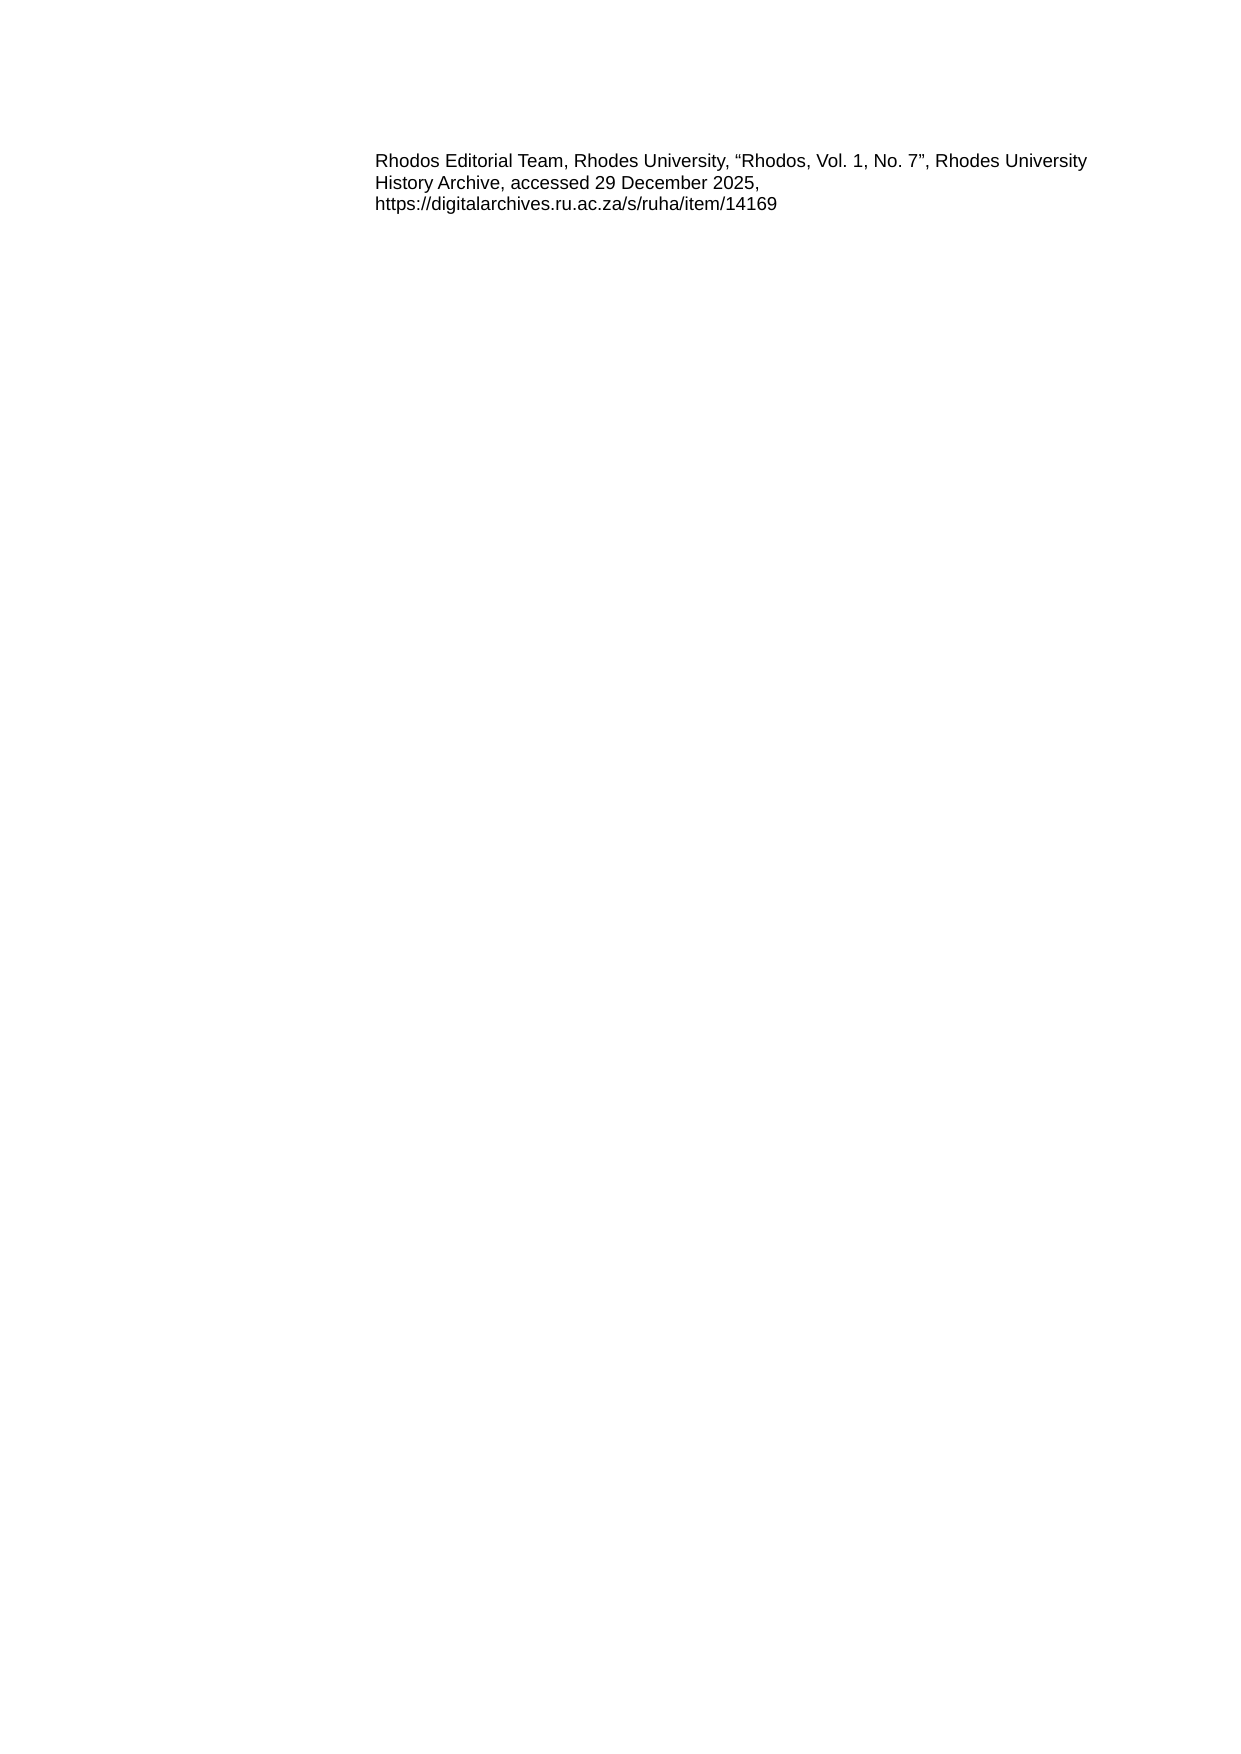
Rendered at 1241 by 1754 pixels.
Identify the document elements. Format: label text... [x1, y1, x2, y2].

text Rhodos Editorial Team, Rhodes University, “Rhodos, Vol. 1, No. 7”, Rhodes University History Archive, accessed 29 December 2025, https://digitalarchives.ru.ac.za/s/ruha/item/14169 [375, 150, 1090, 215]
